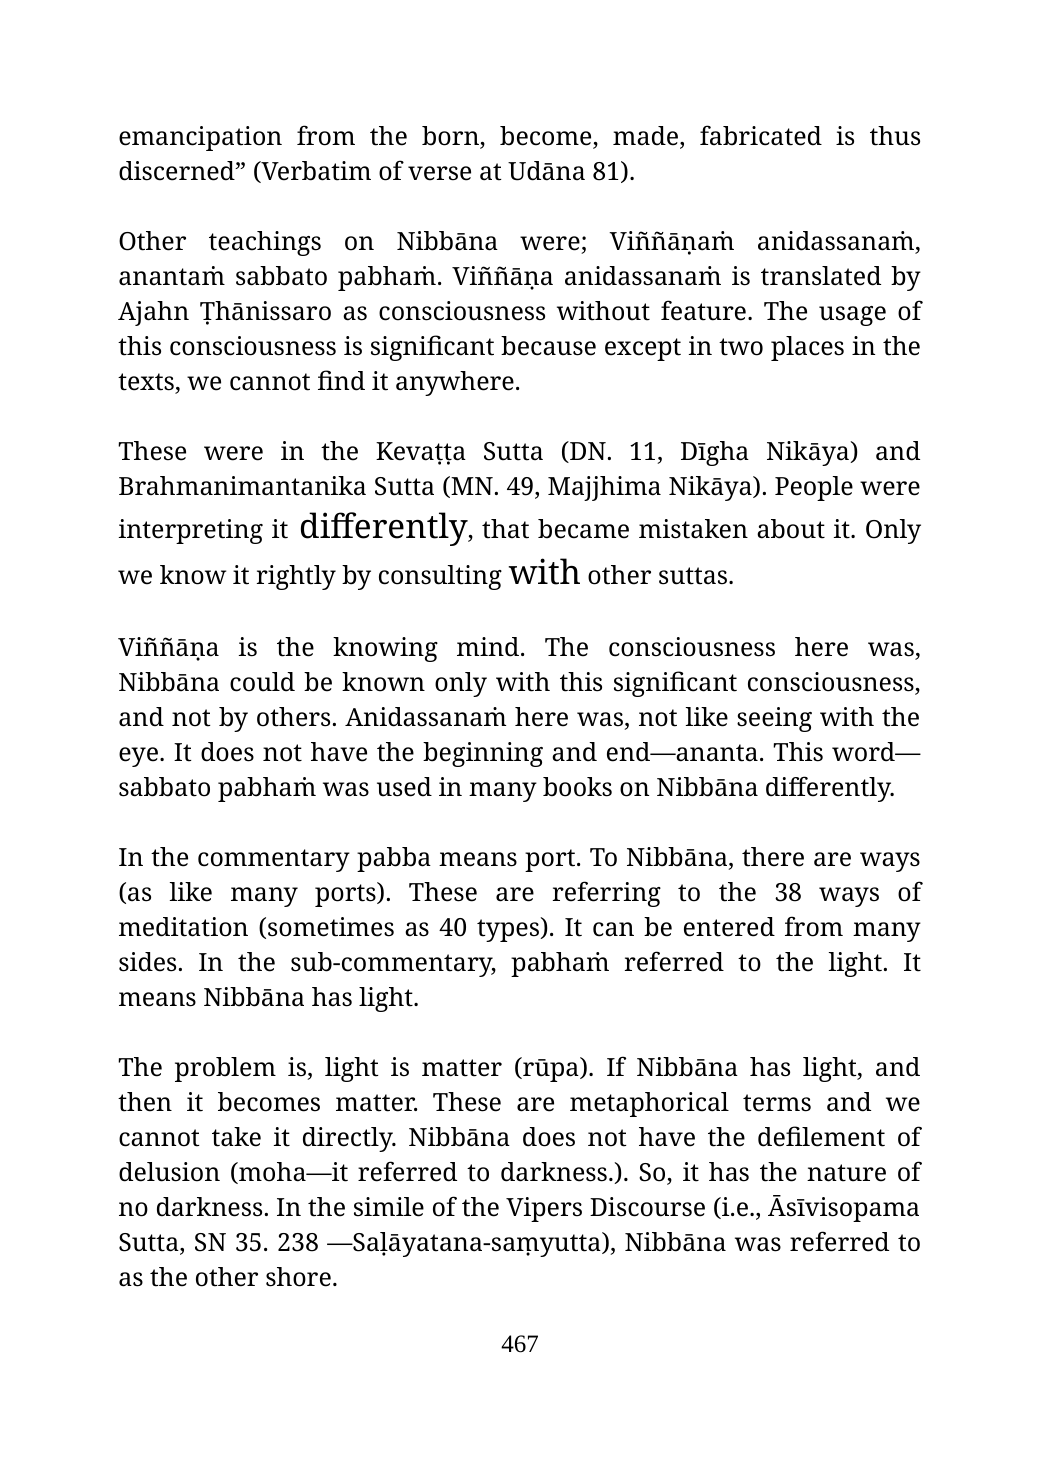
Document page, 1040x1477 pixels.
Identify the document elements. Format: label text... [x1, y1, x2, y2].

text emancipation from the born, become, made, fabricated is thus discerned” (Verbatim of verse at Udāna 81). Other teachings on Nibbāna were; Viññāṇaṁ anidassanaṁ, anantaṁ sabbato pabhaṁ. Viññāṇa anidassanaṁ is translated by Ajahn Ṭhānissaro as consciousness without feature. The usage of this consciousness is significant because except in two places in the texts, we cannot find it anywhere. These were in the Kevaṭṭa Sutta (DN. 11, Dīgha Nikāya) and Brahmanimantanika Sutta (MN. 49, Majjhima Nikāya). People were interpreting it differently, that became mistaken about it. Only we know it rightly by consulting with other suttas. Viññāṇa is the knowing mind. The consciousness here was, Nibbāna could be known only with this significant consciousness, and not by others. Anidassanaṁ here was, not like seeing with the eye. It does not have the beginning and end—ananta. This word—sabbato pabhaṁ was used in many books on Nibbāna differently. In the commentary pabba means port. To Nibbāna, there are ways (as like many ports). These are referring to the 38 ways of meditation (sometimes as 40 types). It can be entered from many sides. In the sub-commentary, pabhaṁ referred to the light. It means Nibbāna has light. The problem is, light is matter (rūpa). If Nibbāna has light, and then it becomes matter. These are metaphorical terms and we cannot take it directly. Nibbāna does not have the defilement of delusion (moha—it referred to darkness.). So, it has the nature of no darkness. In the simile of the Vipers Discourse (i.e., Āsīvisopama Sutta, SN 35. 238 —Saḷāyatana-saṃyutta), Nibbāna was referred to as the other shore. [118, 118, 922, 1294]
